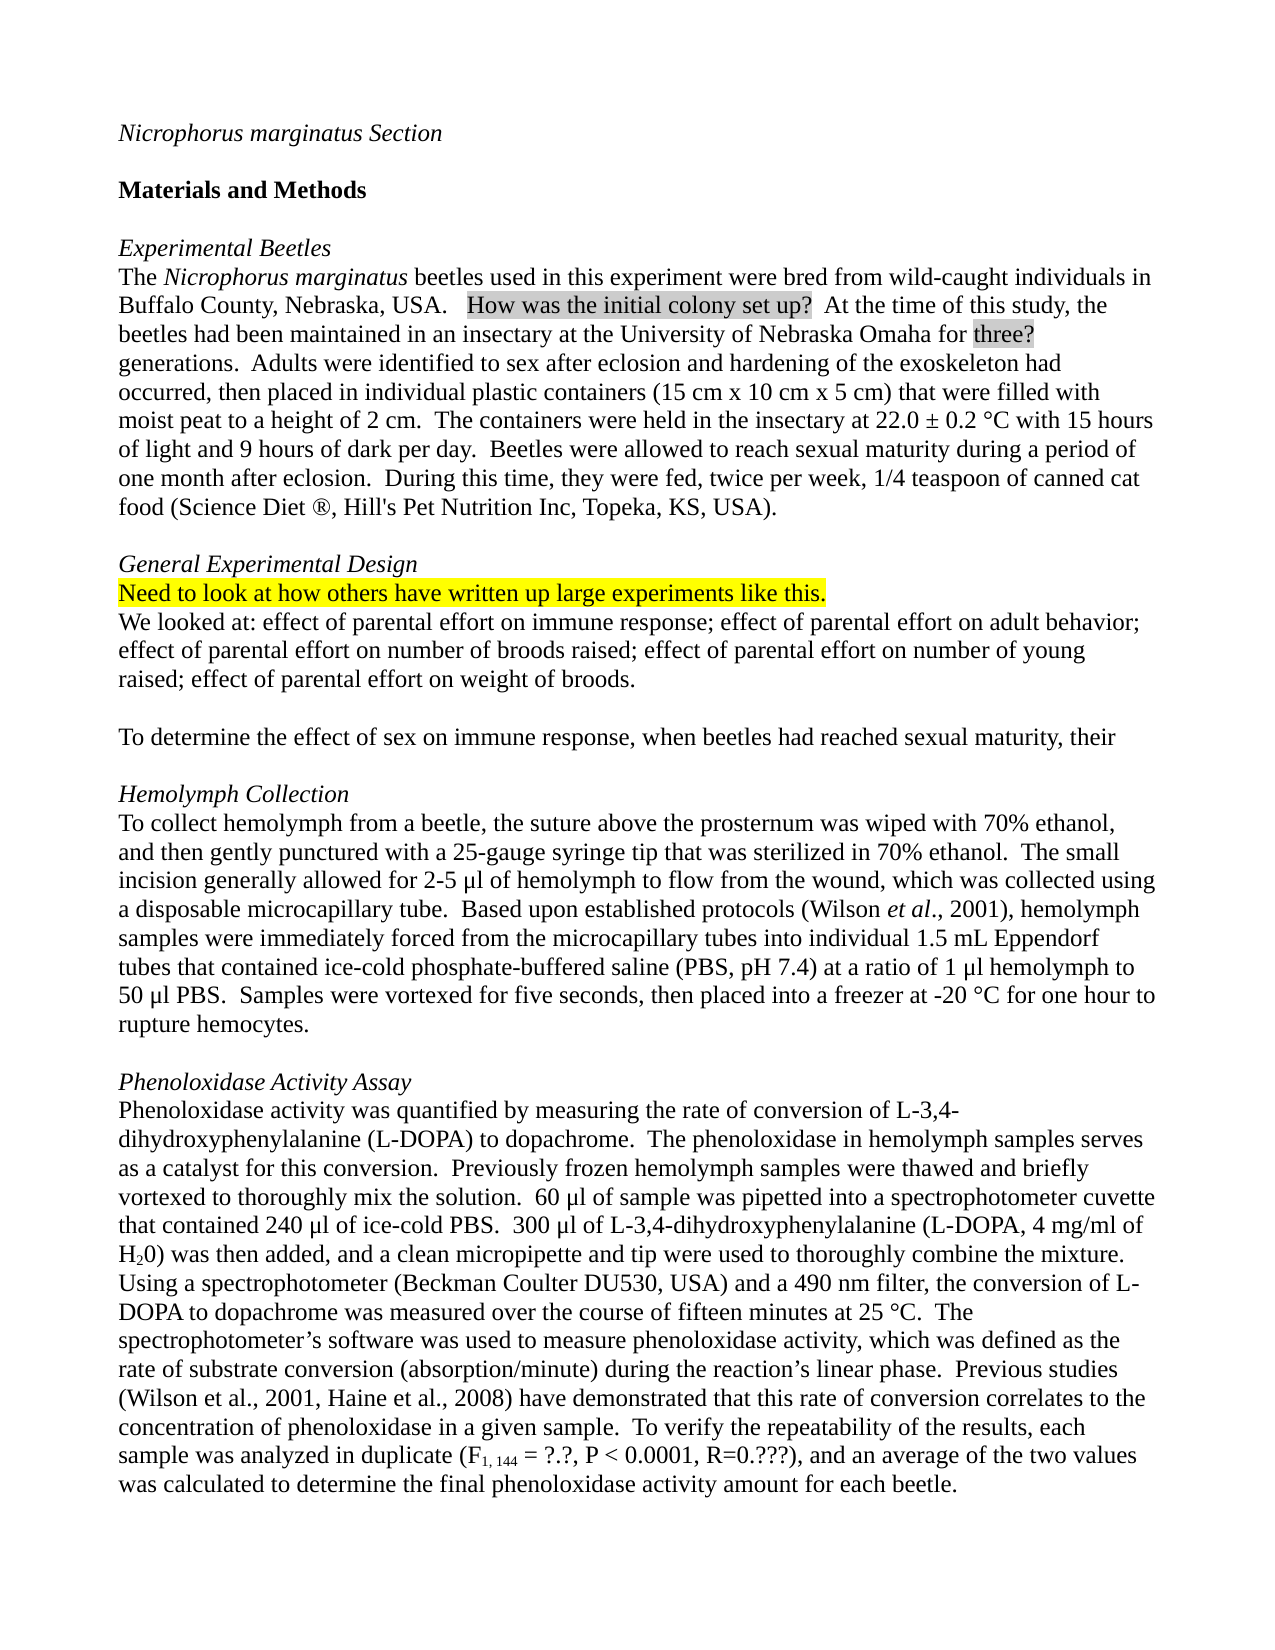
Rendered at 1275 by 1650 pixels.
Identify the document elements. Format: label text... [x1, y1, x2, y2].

text Nicrophorus marginatus Section [118, 118, 1157, 147]
text General Experimental Design [118, 549, 1157, 578]
text To collect hemolymph from a beetle, the suture above the prosternum was wiped with 70% ethanol, and then gently punctured with a 25-gauge syringe tip that was sterilized in 70% ethanol. The small incision generally allowed for 2-5 μl of hemolymph to flow from the wound, which was collected using a disposable microcapillary tube. Based upon established protocols (Wilson et al., 2001), hemolymph samples were immediately forced from the microcapillary tubes into individual 1.5 mL Eppendorf tubes that contained ice-cold phosphate-buffered saline (PBS, pH 7.4) at a ratio of 1 μl hemolymph to 50 μl PBS. Samples were vortexed for five seconds, then placed into a freezer at -20 °C for one hour to rupture hemocytes. [118, 808, 1157, 1038]
text Materials and Methods [118, 176, 1157, 204]
text Hemolymph Collection [118, 779, 1157, 808]
text Phenoloxidase Activity Assay [118, 1067, 1157, 1096]
text We looked at: effect of parental effort on immune response; effect of parental effort on adult behavior; effect of parental effort on number of broods raised; effect of parental effort on number of young raised; effect of parental effort on weight of broods. [118, 607, 1157, 693]
text To determine the effect of sex on immune response, when beetles had reached sexual maturity, their [118, 722, 1157, 751]
text Experimental Beetles [118, 233, 1157, 262]
text Need to look at how others have written up large experiments like this. [118, 578, 1157, 607]
text The Nicrophorus marginatus beetles used in this experiment were bred from wild-caught individuals in Buffalo County, Nebraska, USA. How was the initial colony set up? At the time of this study, the beetles had been maintained in an insectary at the University of Nebraska Omaha for three? generations. Adults were identified to sex after eclosion and hardening of the exoskeleton had occurred, then placed in individual plastic containers (15 cm x 10 cm x 5 cm) that were filled with moist peat to a height of 2 cm. The containers were held in the insectary at 22.0 ± 0.2 °C with 15 hours of light and 9 hours of dark per day. Beetles were allowed to reach sexual maturity during a period of one month after eclosion. During this time, they were fed, twice per week, 1/4 teaspoon of canned cat food (Science Diet ®, Hill's Pet Nutrition Inc, Topeka, KS, USA). [118, 262, 1157, 521]
text Phenoloxidase activity was quantified by measuring the rate of conversion of L-3,4-dihydroxyphenylalanine (L-DOPA) to dopachrome. The phenoloxidase in hemolymph samples serves as a catalyst for this conversion. Previously frozen hemolymph samples were thawed and briefly vortexed to thoroughly mix the solution. 60 μl of sample was pipetted into a spectrophotometer cuvette that contained 240 μl of ice-cold PBS. 300 μl of L-3,4-dihydroxyphenylalanine (L-DOPA, 4 mg/ml of H20) was then added, and a clean micropipette and tip were used to thoroughly combine the mixture. Using a spectrophotometer (Beckman Coulter DU530, USA) and a 490 nm filter, the conversion of L-DOPA to dopachrome was measured over the course of fifteen minutes at 25 °C. The spectrophotometer’s software was used to measure phenoloxidase activity, which was defined as the rate of substrate conversion (absorption/minute) during the reaction’s linear phase. Previous studies (Wilson et al., 2001, Haine et al., 2008) have demonstrated that this rate of conversion correlates to the concentration of phenoloxidase in a given sample. To verify the repeatability of the results, each sample was analyzed in duplicate (F1, 144 = ?.?, P < 0.0001, R=0.???), and an average of the two values was calculated to determine the final phenoloxidase activity amount for each beetle. [118, 1096, 1157, 1498]
